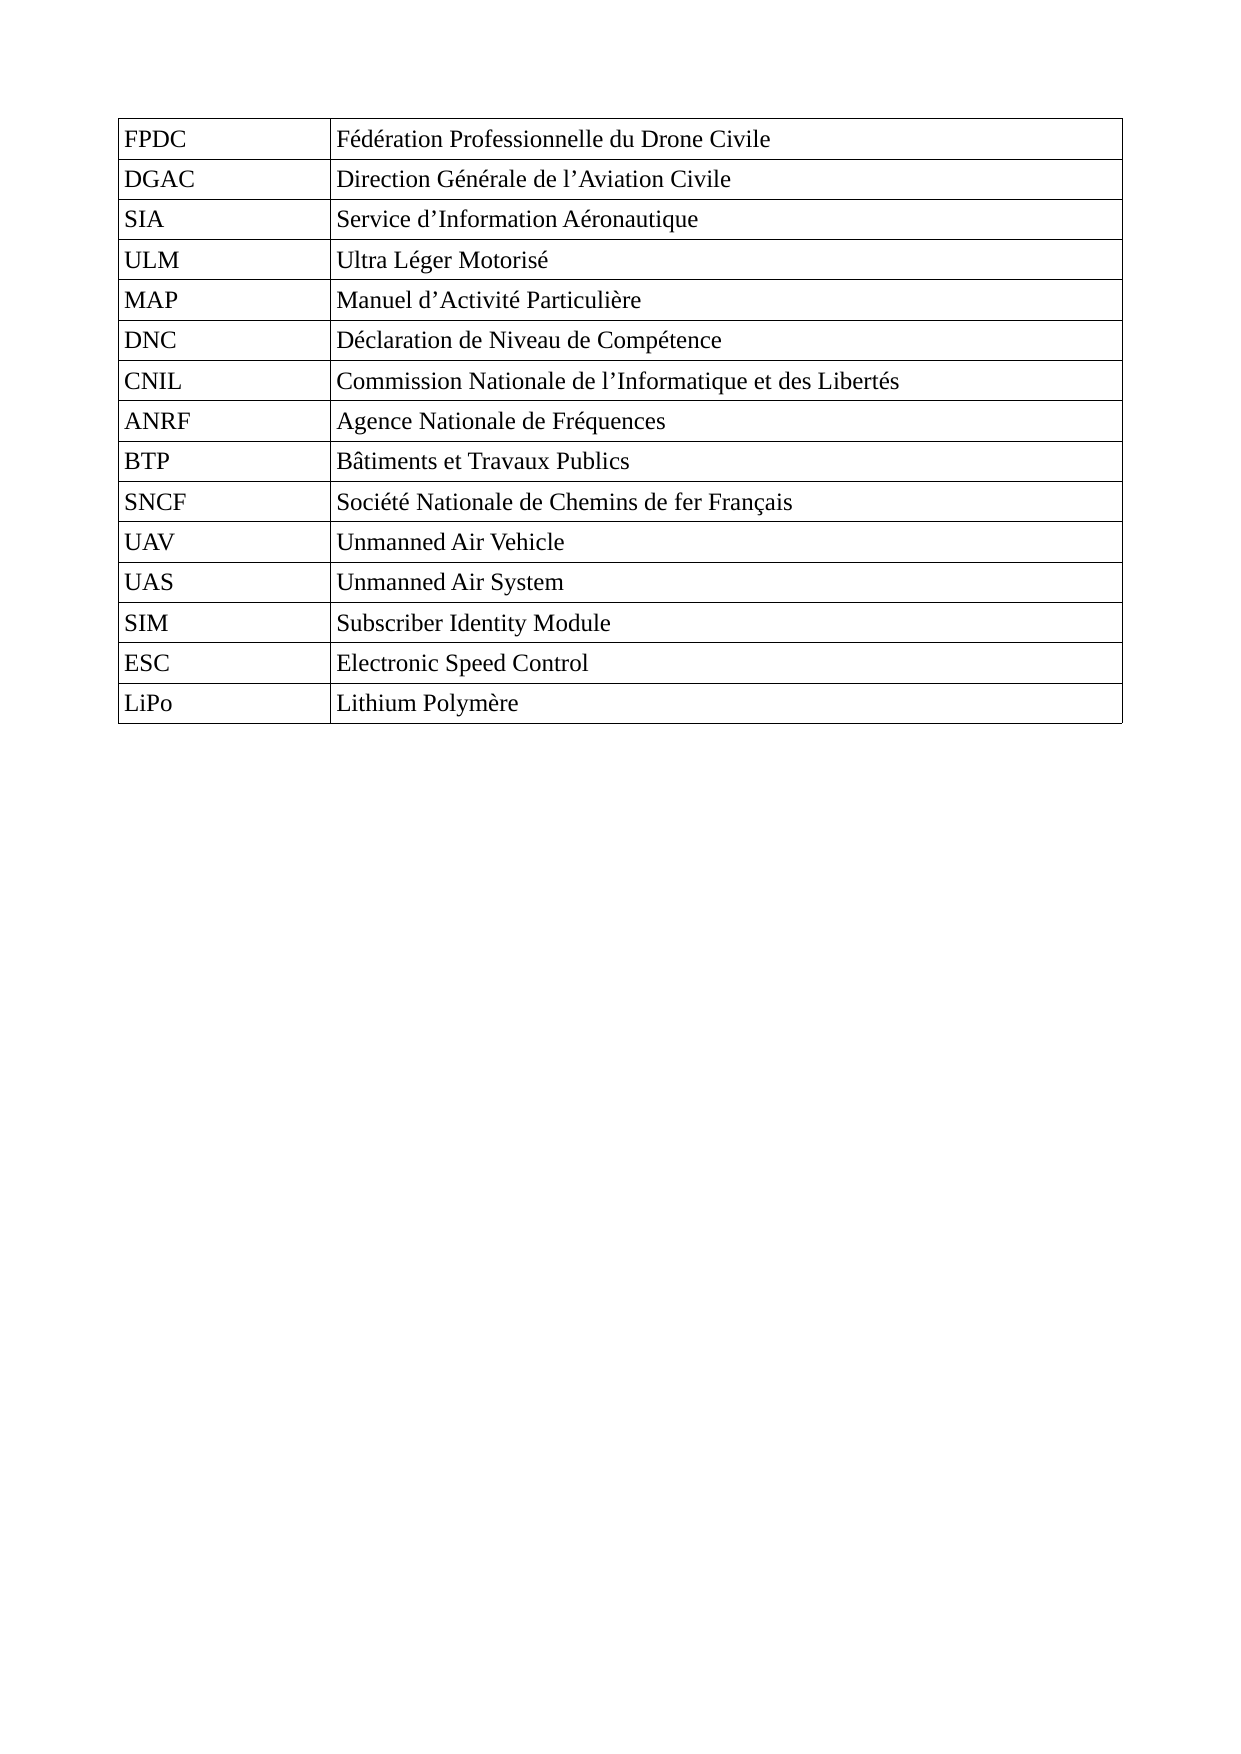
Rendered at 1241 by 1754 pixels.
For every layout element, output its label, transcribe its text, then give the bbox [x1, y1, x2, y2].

table_cell DGAC [119, 160, 330, 199]
table_cell Unmanned Air Vehicle [331, 522, 1122, 562]
table_cell DNC [119, 321, 330, 360]
table_cell ANRF [119, 401, 330, 441]
table_cell Déclaration de Niveau de Compétence [331, 321, 1122, 360]
table_cell SIM [119, 603, 330, 642]
table_cell Electronic Speed Control [331, 643, 1122, 682]
table_cell ESC [119, 643, 330, 682]
table_cell Service d’Information Aéronautique [331, 200, 1122, 239]
table_cell Ultra Léger Motorisé [331, 240, 1122, 279]
table_header Fédération Professionnelle du Drone Civile [331, 119, 1122, 158]
table_cell CNIL [119, 361, 330, 400]
table_cell Lithium Polymère [331, 684, 1122, 723]
table_cell Agence Nationale de Fréquences [331, 401, 1122, 441]
table_cell SNCF [119, 482, 330, 521]
table_cell Société Nationale de Chemins de fer Français [331, 482, 1122, 521]
table_header FPDC [119, 119, 330, 158]
table_cell Commission Nationale de l’Informatique et des Libertés [331, 361, 1122, 400]
table_cell ULM [119, 240, 330, 279]
table_cell UAV [119, 522, 330, 562]
table_cell LiPo [119, 684, 330, 723]
table_cell MAP [119, 280, 330, 320]
table_cell BTP [119, 442, 330, 481]
table_cell Manuel d’Activité Particulière [331, 280, 1122, 320]
table_cell Direction Générale de l’Aviation Civile [331, 160, 1122, 199]
table_cell Subscriber Identity Module [331, 603, 1122, 642]
table_cell Bâtiments et Travaux Publics [331, 442, 1122, 481]
table_cell Unmanned Air System [331, 563, 1122, 602]
table_cell UAS [119, 563, 330, 602]
table_cell SIA [119, 200, 330, 239]
